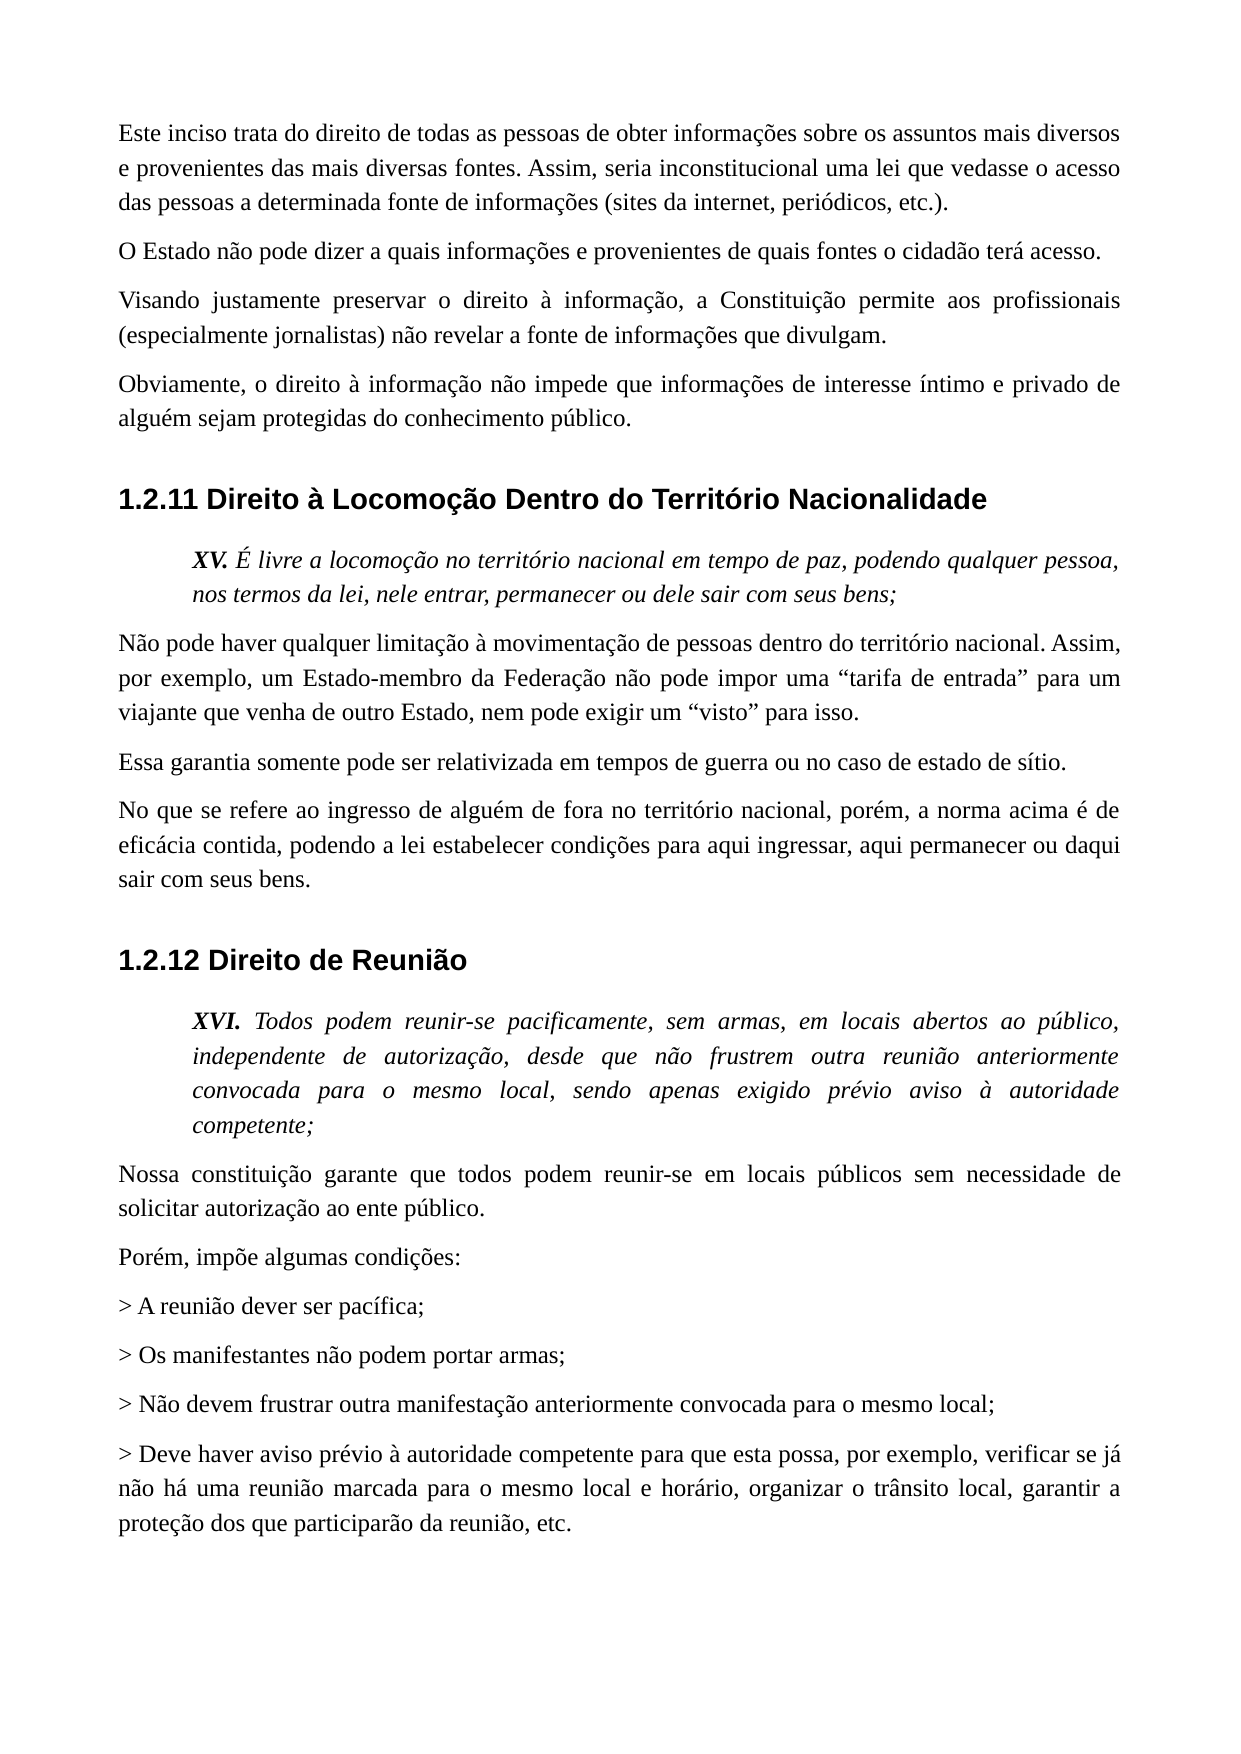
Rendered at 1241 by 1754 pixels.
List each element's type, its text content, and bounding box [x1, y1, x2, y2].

text > Não devem frustrar outra manifestação anteriormente convocada para o mesmo local; [118, 1389, 1122, 1418]
subtitle 1.2.12 Direito de Reunião [118, 943, 1122, 977]
text Essa garantia somente pode ser relativizada em tempos de guerra ou no caso de estado de sítio. [118, 747, 1122, 775]
text XVI. Todos podem reunir-se pacificamente, sem armas, em locais abertos ao público, independente de autorização, desde que não frustrem outra reunião anteriormente convocada para o mesmo local, sendo apenas exigido prévio aviso à autoridade competente; [192, 1006, 1122, 1138]
text Este inciso trata do direito de todas as pessoas de obter informações sobre os assuntos mais diversos e provenientes das mais diversas fontes. Assim, seria inconstitucional uma lei que vedasse o acesso das pessoas a determinada fonte de informações (sites da internet, periódicos, etc.). [118, 118, 1122, 216]
text Obviamente, o direito à informação não impede que informações de interesse íntimo e privado de alguém sejam protegidas do conhecimento público. [118, 369, 1122, 432]
subtitle 1.2.11 Direito à Locomoção Dentro do Território Nacionalidade [118, 482, 1122, 516]
text > Deve haver aviso prévio à autoridade competente para que esta possa, por exemplo, verificar se já não há uma reunião marcada para o mesmo local e horário, organizar o trânsito local, garantir a proteção dos que participarão da reunião, etc. [118, 1439, 1122, 1536]
text XV. É livre a locomoção no território nacional em tempo de paz, podendo qualquer pessoa, nos termos da lei, nele entrar, permanecer ou dele sair com seus bens; [192, 545, 1122, 608]
text O Estado não pode dizer a quais informações e provenientes de quais fontes o cidadão terá acesso. [118, 236, 1122, 265]
text > A reunião dever ser pacífica; [118, 1291, 1122, 1320]
text > Os manifestantes não podem portar armas; [118, 1341, 1122, 1369]
text Porém, impõe algumas condições: [118, 1242, 1122, 1271]
text Nossa constituição garante que todos podem reunir-se em locais públicos sem necessidade de solicitar autorização ao ente público. [118, 1159, 1122, 1222]
text No que se refere ao ingresso de alguém de fora no território nacional, porém, a norma acima é de eficácia contida, podendo a lei estabelecer condições para aqui ingressar, aqui permanecer ou daqui sair com seus bens. [118, 796, 1122, 893]
text Visando justamente preservar o direito à informação, a Constituição permite aos profissionais (especialmente jornalistas) não revelar a fonte de informações que divulgam. [118, 285, 1122, 348]
text Não pode haver qualquer limitação à movimentação de pessoas dentro do território nacional. Assim, por exemplo, um Estado-membro da Federação não pode impor uma “tarifa de entrada” para um viajante que venha de outro Estado, nem pode exigir um “visto” para isso. [118, 628, 1122, 726]
